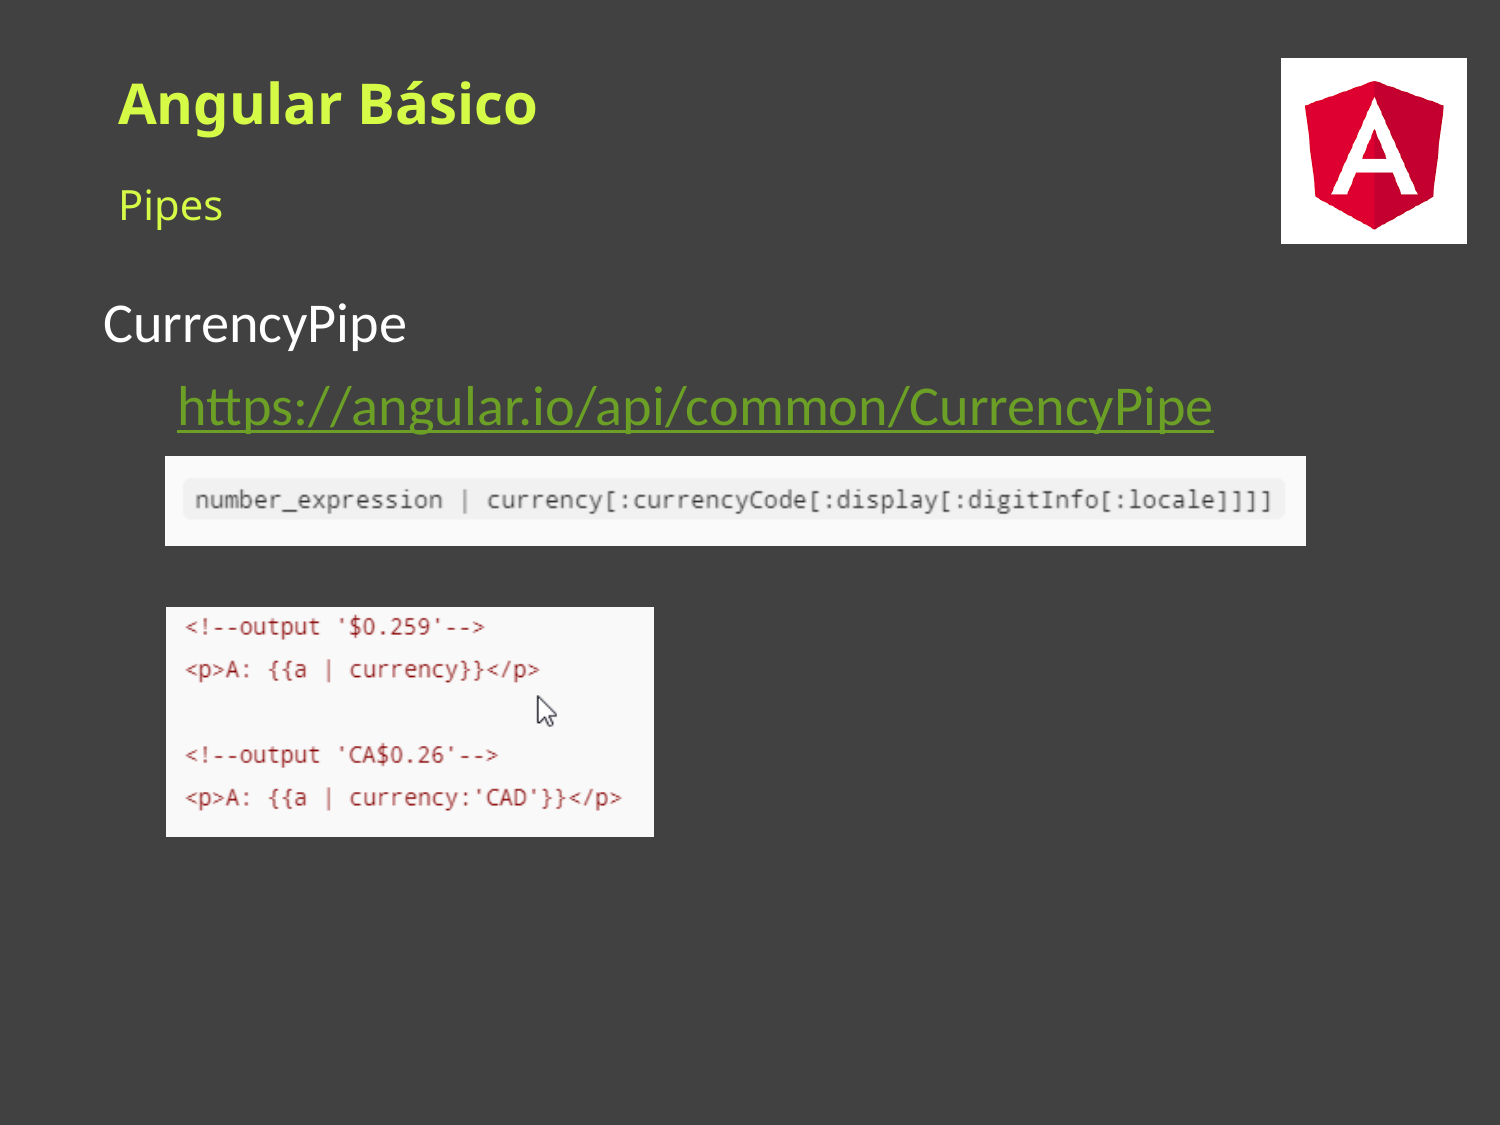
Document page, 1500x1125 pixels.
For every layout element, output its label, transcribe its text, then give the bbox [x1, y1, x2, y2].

list Pipes [103, 163, 1282, 244]
picture [1281, 58, 1467, 244]
title Angular Básico [103, 59, 1282, 144]
list CurrencyPipe https://angular.io/api/common/CurrencyPipe [88, 278, 1383, 993]
picture [166, 607, 654, 838]
picture [165, 456, 1306, 546]
